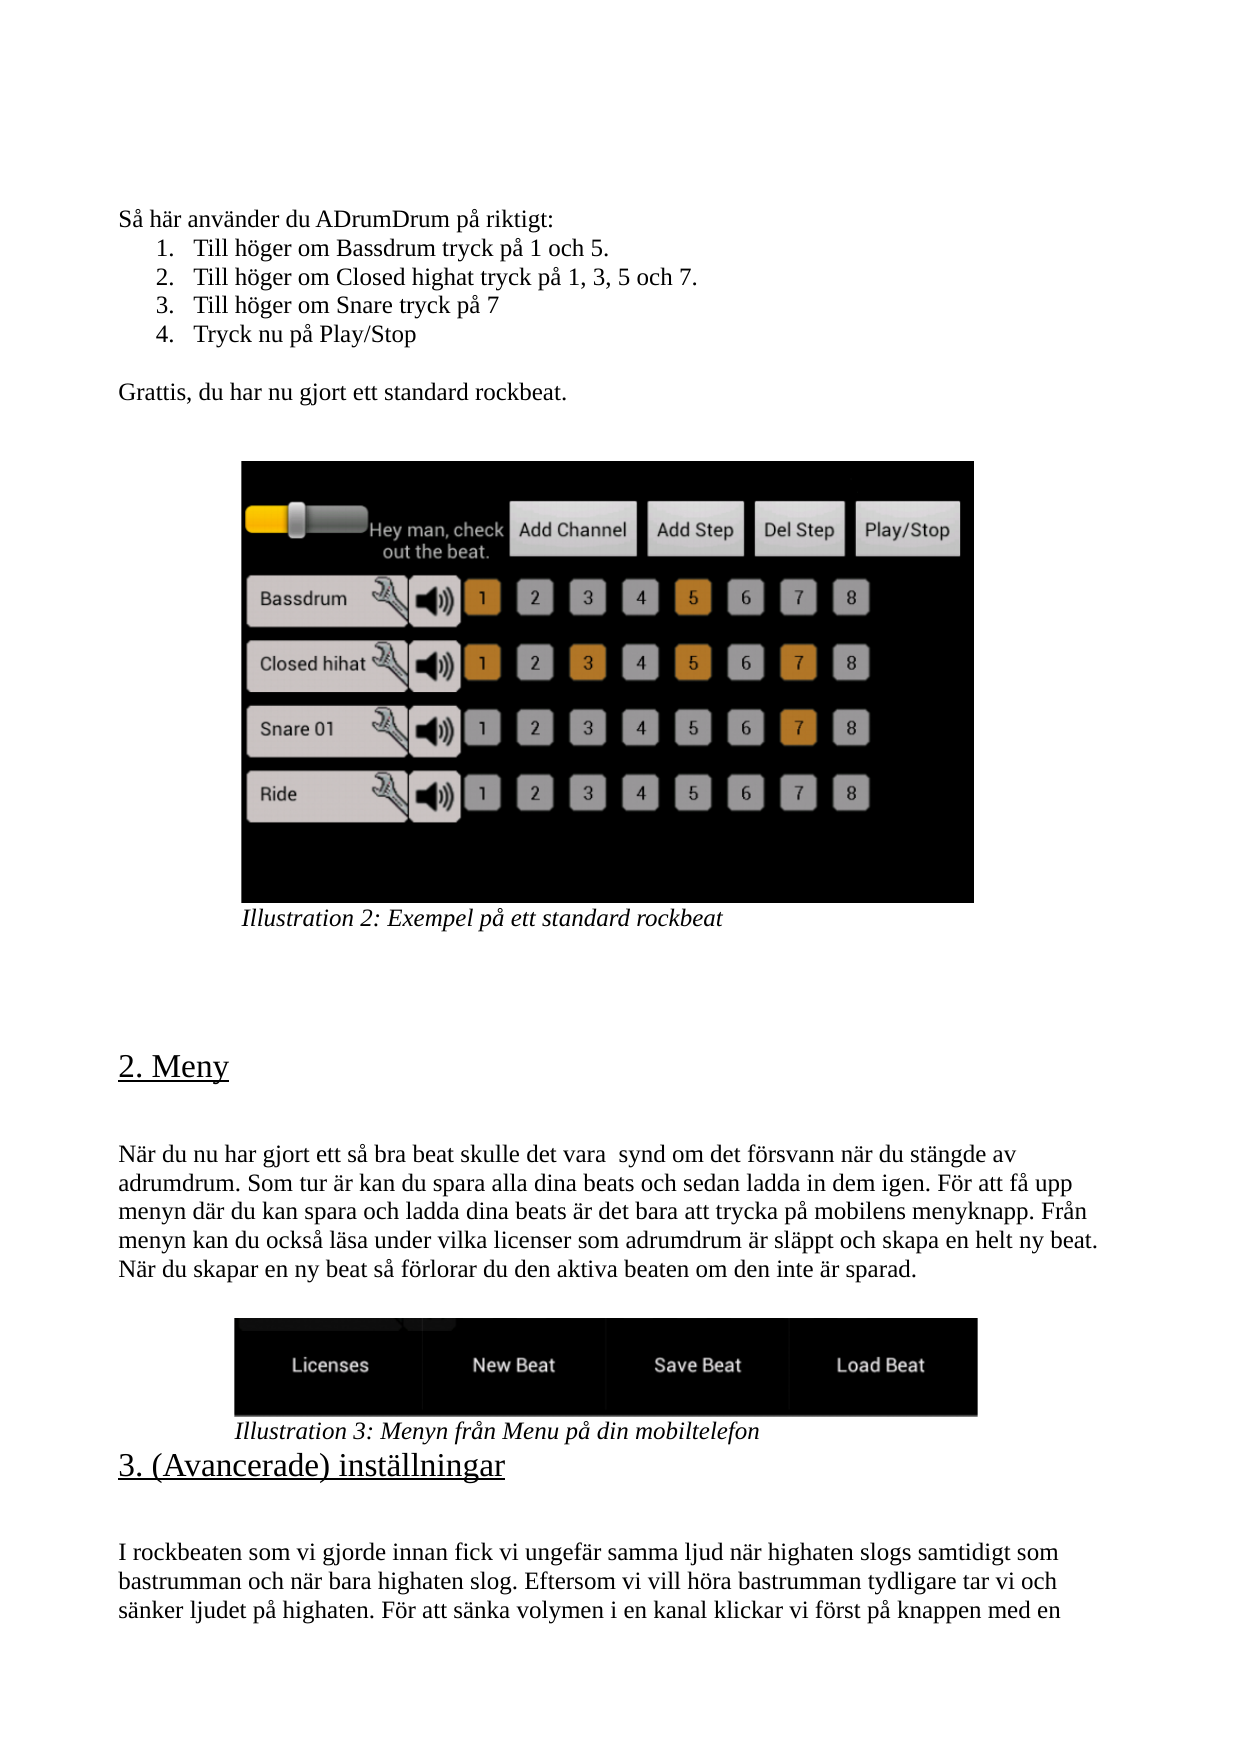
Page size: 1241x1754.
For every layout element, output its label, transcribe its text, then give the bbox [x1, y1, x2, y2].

text Grattis, du har nu gjort ett standard rockbeat. [118, 377, 1122, 406]
picture [241, 461, 974, 903]
text Illustration 2: Exempel på ett standard rockbeat [241, 903, 974, 932]
text När du skapar en ny beat så förlorar du den aktiva beaten om den inte är sparad. [118, 1254, 1122, 1283]
list Till höger om Snare tryck på 7 [156, 291, 1122, 319]
list Till höger om Bassdrum tryck på 1 och 5. [156, 233, 1122, 262]
picture [234, 1318, 978, 1417]
text 3. (Avancerade) inställningar [118, 1417, 1122, 1483]
list Till höger om Closed highat tryck på 1, 3, 5 och 7. [156, 262, 1122, 291]
text Illustration 3: Menyn från Menu på din mobiltelefon [234, 1417, 978, 1445]
text 2. Meny [118, 1047, 1122, 1085]
text När du nu har gjort ett så bra beat skulle det vara synd om det försvann när du stängde av [118, 1139, 1122, 1168]
text Så här använder du ADrumDrum på riktigt: [118, 204, 1122, 233]
text I rockbeaten som vi gjorde innan fick vi ungefär samma ljud när highaten slogs samtidigt som bastrumman och när bara highaten slog. Eftersom vi vill höra bastrumman tydligare tar vi och sänker ljudet på highaten. För att sänka volymen i en kanal klickar vi först på knappen med en [118, 1537, 1122, 1623]
list Tryck nu på Play/Stop [156, 319, 1122, 348]
text adrumdrum. Som tur är kan du spara alla dina beats och sedan ladda in dem igen. För att få upp menyn där du kan spara och ladda dina beats är det bara att trycka på mobilens menyknapp. Från menyn kan du också läsa under vilka licenser som adrumdrum är släppt och skapa en helt ny beat. [118, 1168, 1122, 1254]
